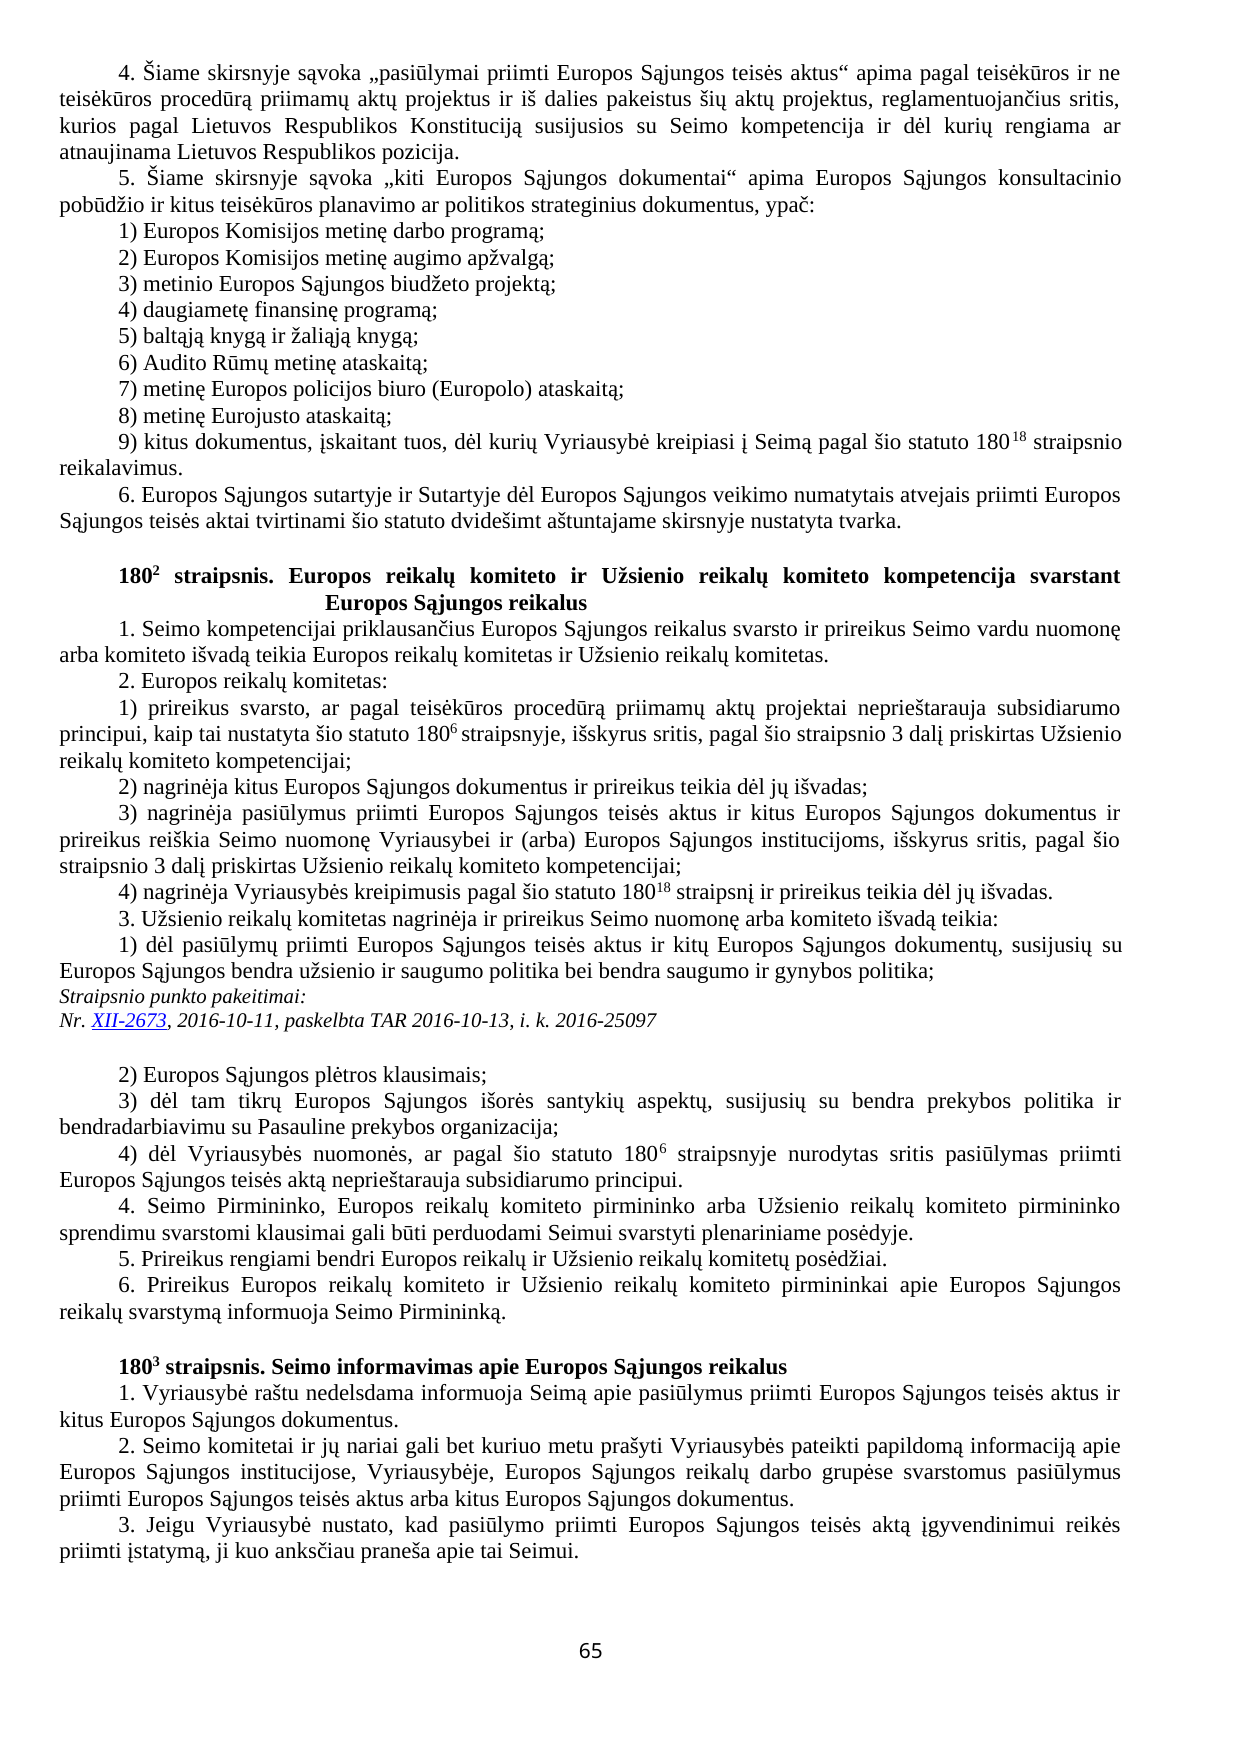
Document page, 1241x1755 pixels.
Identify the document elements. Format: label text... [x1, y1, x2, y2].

text 5) baltąją knygą ir žaliąją knygą; [59, 323, 1122, 349]
text 6. Prireikus Europos reikalų komiteto ir Užsienio reikalų komiteto pirmininkai apie Europos Sąjungos reikalų svarstymą informuoja Seimo Pirmininką. [59, 1272, 1122, 1324]
text 1) dėl pasiūlymų priimti Europos Sąjungos teisės aktus ir kitų Europos Sąjungos dokumentų, susijusių su Europos Sąjungos bendra užsienio ir saugumo politika bei bendra saugumo ir gynybos politika; [59, 931, 1122, 984]
text 3. Užsienio reikalų komitetas nagrinėja ir prireikus Seimo nuomonę arba komiteto išvadą teikia: [59, 905, 1122, 931]
text 2) nagrinėja kitus Europos Sąjungos dokumentus ir prireikus teikia dėl jų išvadas; [59, 773, 1122, 799]
text 1802 straipsnis. Europos reikalų komiteto ir Užsienio reikalų komiteto kompetencija svarstant Europos Sąjungos reikalus [118, 562, 1122, 615]
text 8) metinę Eurojusto ataskaitą; [59, 402, 1122, 428]
text 6. Europos Sąjungos sutartyje ir Sutartyje dėl Europos Sąjungos veikimo numatytais atvejais priimti Europos Sąjungos teisės aktai tvirtinami šio statuto dvidešimt aštuntajame skirsnyje nustatyta tvarka. [59, 481, 1122, 533]
text 4. Seimo Pirmininko, Europos reikalų komiteto pirmininko arba Užsienio reikalų komiteto pirmininko sprendimu svarstomi klausimai gali būti perduodami Seimui svarstyti plenariniame posėdyje. [59, 1192, 1122, 1245]
text 2) Europos Sąjungos plėtros klausimais; [59, 1061, 1122, 1087]
text 1) prireikus svarsto, ar pagal teisėkūros procedūrą priimamų aktų projektai neprieštarauja subsidiarumo principui, kaip tai nustatyta šio statuto 1806 straipsnyje, išskyrus sritis, pagal šio straipsnio 3 dalį priskirtas Užsienio reikalų komiteto kompetencijai; [59, 694, 1122, 773]
text 6) Audito Rūmų metinę ataskaitą; [59, 349, 1122, 375]
text 1) Europos Komisijos metinę darbo programą; [59, 217, 1122, 243]
text Nr. XII-2673, 2016-10-11, paskelbta TAR 2016-10-13, i. k. 2016-25097 [59, 1008, 1122, 1032]
text 9) kitus dokumentus, įskaitant tuos, dėl kurių Vyriausybė kreipiasi į Seimą pagal šio statuto 18018 straipsnio reikalavimus. [59, 428, 1122, 481]
text 1. Seimo kompetencijai priklausančius Europos Sąjungos reikalus svarsto ir prireikus Seimo vardu nuomonę arba komiteto išvadą teikia Europos reikalų komitetas ir Užsienio reikalų komitetas. [59, 615, 1122, 668]
text 3) nagrinėja pasiūlymus priimti Europos Sąjungos teisės aktus ir kitus Europos Sąjungos dokumentus ir prireikus reiškia Seimo nuomonę Vyriausybei ir (arba) Europos Sąjungos institucijoms, išskyrus sritis, pagal šio straipsnio 3 dalį priskirtas Užsienio reikalų komiteto kompetencijai; [59, 799, 1122, 878]
text 3) metinio Europos Sąjungos biudžeto projektą; [59, 270, 1122, 296]
text 7) metinę Europos policijos biuro (Europolo) ataskaitą; [59, 375, 1122, 402]
text 4. Šiame skirsnyje sąvoka „pasiūlymai priimti Europos Sąjungos teisės aktus“ apima pagal teisėkūros ir ne teisėkūros procedūrą priimamų aktų projektus ir iš dalies pakeistus šių aktų projektus, reglamentuojančius sritis, kurios pagal Lietuvos Respublikos Konstituciją susijusios su Seimo kompetencija ir dėl kurių rengiama ar atnaujinama Lietuvos Respublikos pozicija. [59, 59, 1122, 164]
text 2) Europos Komisijos metinę augimo apžvalgą; [59, 243, 1122, 270]
text 4) daugiametę finansinę programą; [59, 296, 1122, 323]
text 4) nagrinėja Vyriausybės kreipimusis pagal šio statuto 18018 straipsnį ir prireikus teikia dėl jų išvadas. [59, 878, 1122, 905]
text 3) dėl tam tikrų Europos Sąjungos išorės santykių aspektų, susijusių su bendra prekybos politika ir bendradarbiavimu su Pasauline prekybos organizacija; [59, 1087, 1122, 1140]
text 5. Prireikus rengiami bendri Europos reikalų ir Užsienio reikalų komitetų posėdžiai. [59, 1245, 1122, 1272]
text 2. Seimo komitetai ir jų nariai gali bet kuriuo metu prašyti Vyriausybės pateikti papildomą informaciją apie Europos Sąjungos institucijose, Vyriausybėje, Europos Sąjungos reikalų darbo grupėse svarstomus pasiūlymus priimti Europos Sąjungos teisės aktus arba kitus Europos Sąjungos dokumentus. [59, 1432, 1122, 1511]
text 4) dėl Vyriausybės nuomonės, ar pagal šio statuto 1806 straipsnyje nurodytas sritis pasiūlymas priimti Europos Sąjungos teisės aktą neprieštarauja subsidiarumo principui. [59, 1140, 1122, 1192]
text 2. Europos reikalų komitetas: [59, 668, 1122, 694]
text 1. Vyriausybė raštu nedelsdama informuoja Seimą apie pasiūlymus priimti Europos Sąjungos teisės aktus ir kitus Europos Sąjungos dokumentus. [59, 1379, 1122, 1432]
text 3. Jeigu Vyriausybė nustato, kad pasiūlymo priimti Europos Sąjungos teisės aktą įgyvendinimui reikės priimti įstatymą, ji kuo anksčiau praneša apie tai Seimui. [59, 1511, 1122, 1564]
text 1803 straipsnis. Seimo informavimas apie Europos Sąjungos reikalus [59, 1353, 1122, 1379]
text 5. Šiame skirsnyje sąvoka „kiti Europos Sąjungos dokumentai“ apima Europos Sąjungos konsultacinio pobūdžio ir kitus teisėkūros planavimo ar politikos strateginius dokumentus, ypač: [59, 164, 1122, 217]
text Straipsnio punkto pakeitimai: [59, 984, 1122, 1008]
